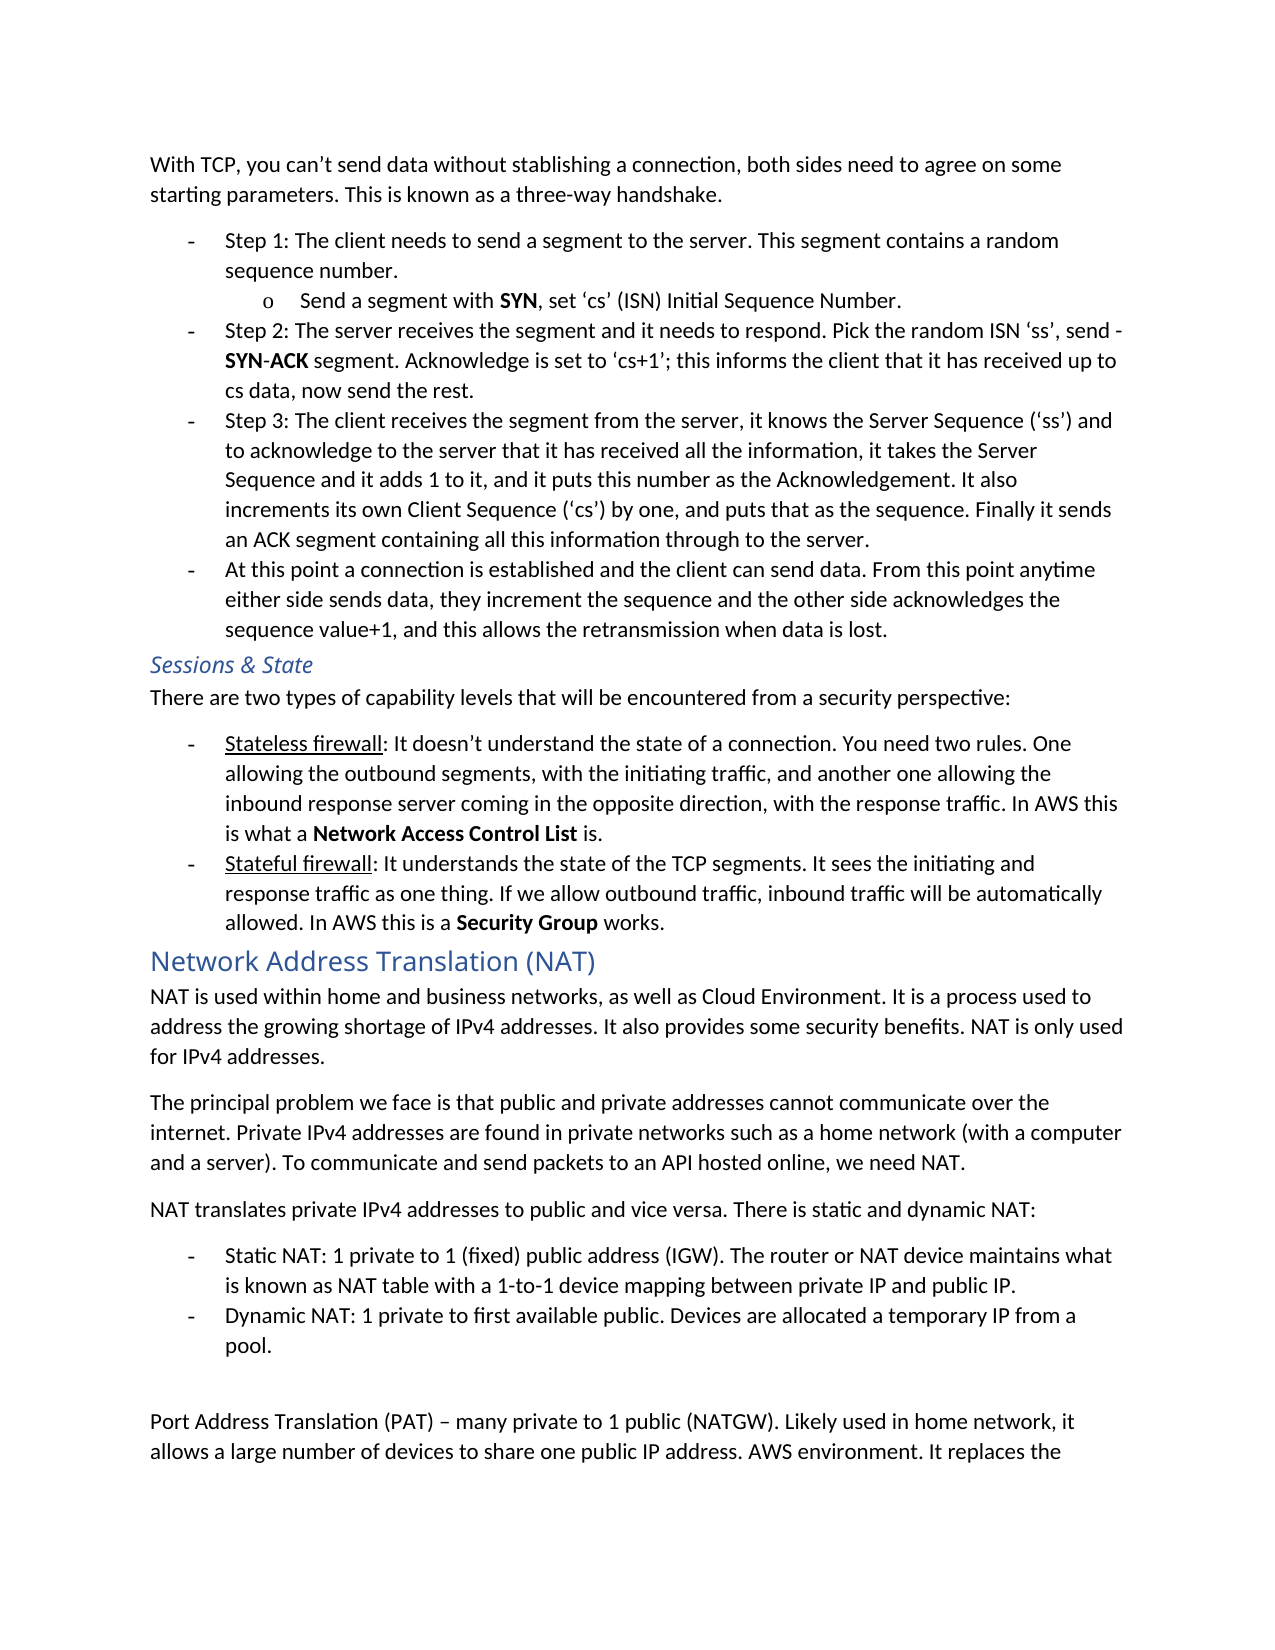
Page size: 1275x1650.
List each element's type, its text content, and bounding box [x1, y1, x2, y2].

list Step 3: The client receives the segment from the server, it knows the Server Sequence (‘ss’) and to acknowledge to the server that it has received all the information, it takes the Server Sequence and it adds 1 to it, and it puts this number as the Acknowledgement. It also increments its own Client Sequence (‘cs’) by one, and puts that as the sequence. Finally it sends an ACK segment containing all this information through to the server. [187, 406, 1125, 553]
text Port Address Translation (PAT) – many private to 1 public (NATGW). Likely used in home network, it allows a large number of devices to share one public IP address. AWS environment. It replaces the [150, 1407, 1125, 1465]
subtitle Network Address Translation (NAT) [150, 943, 1125, 979]
list Step 1: The client needs to send a segment to the server. This segment contains a random sequence number. [187, 226, 1125, 284]
text NAT is used within home and business networks, as well as Cloud Environment. It is a process used to address the growing shortage of IPv4 addresses. It also provides some security benefits. NAT is only used for IPv4 addresses. [150, 982, 1125, 1070]
subtitle Sessions & State [150, 649, 1125, 680]
text There are two types of capability levels that will be encountered from a security perspective: [150, 683, 1125, 711]
list Stateful firewall: It understands the state of the TCP segments. It sees the initiating and response traffic as one thing. If we allow outbound traffic, inbound traffic will be automatically allowed. In AWS this is a Security Group works. [187, 849, 1125, 937]
list Send a segment with SYN, set ‘cs’ (ISN) Initial Sequence Number. [262, 286, 1125, 314]
list Dynamic NAT: 1 private to first available public. Devices are allocated a temporary IP from a pool. [187, 1301, 1125, 1359]
list At this point a connection is established and the client can send data. From this point anytime either side sends data, they increment the sequence and the other side acknowledges the sequence value+1, and this allows the retransmission when data is lost. [187, 555, 1125, 643]
text With TCP, you can’t send data without stablishing a connection, both sides need to agree on some starting parameters. This is known as a three-way handshake. [150, 150, 1125, 208]
list Stateless firewall: It doesn’t understand the state of a connection. You need two rules. One allowing the outbound segments, with the initiating traffic, and another one allowing the inbound response server coming in the opposite direction, with the response traffic. In AWS this is what a Network Access Control List is. [187, 729, 1125, 847]
text The principal problem we face is that public and private addresses cannot communicate over the internet. Private IPv4 addresses are found in private networks such as a home network (with a computer and a server). To communicate and send packets to an API hosted online, we need NAT. [150, 1088, 1125, 1176]
list Step 2: The server receives the segment and it needs to respond. Pick the random ISN ‘ss’, send - SYN-ACK segment. Acknowledge is set to ‘cs+1’; this informs the client that it has received up to cs data, now send the rest. [187, 316, 1125, 404]
text NAT translates private IPv4 addresses to public and vice versa. There is static and dynamic NAT: [150, 1195, 1125, 1223]
list Static NAT: 1 private to 1 (fixed) public address (IGW). The router or NAT device maintains what is known as NAT table with a 1-to-1 device mapping between private IP and public IP. [187, 1241, 1125, 1299]
